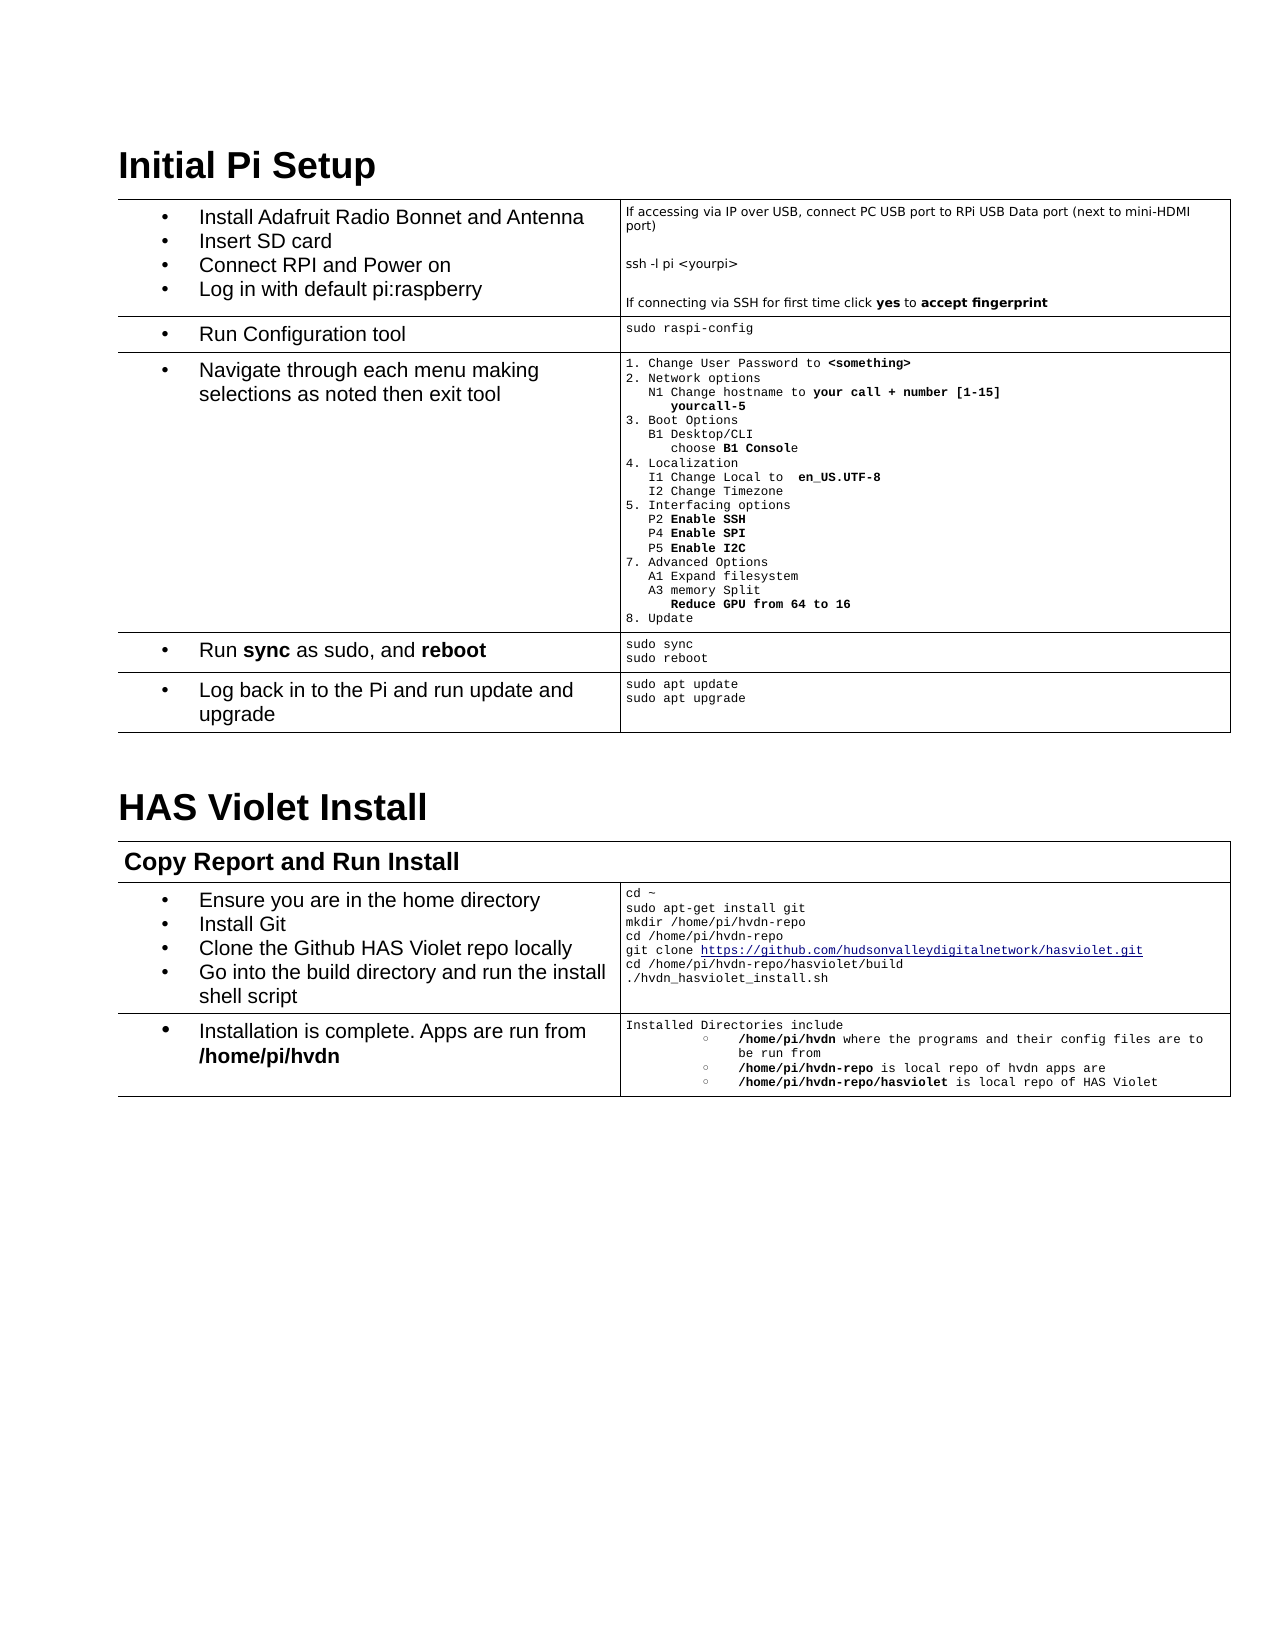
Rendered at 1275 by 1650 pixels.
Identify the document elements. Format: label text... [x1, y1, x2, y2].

table_cell Installation is complete. Apps are run from /home/pi/hvdn [118, 1014, 620, 1096]
table_cell Ensure you are in the home directory Install Git Clone the Github HAS Violet repo locally Go into the build directory and run the install shell script [118, 883, 620, 1013]
table_cell sudo apt update sudo apt upgrade [621, 673, 1230, 732]
table_cell cd ~ sudo apt-get install git mkdir /home/pi/hvdn-repo cd /home/pi/hvdn-repo git clone https://github.com/hudsonvalleydigitalnetwork/hasviolet.git cd /home/pi/hvdn-repo/hasviolet/build ./hvdn_hasviolet_install.sh [621, 883, 1230, 1013]
subtitle HAS Violet Install [118, 786, 1157, 829]
table_cell Run sync as sudo, and reboot [118, 633, 620, 672]
table_header Copy Report and Run Install [118, 842, 1230, 882]
table_header Install Adafruit Radio Bonnet and Antenna Insert SD card Connect RPI and Power on Log in with default pi:raspberry [118, 200, 620, 316]
table_cell Installed Directories include /home/pi/hvdn where the programs and their config files are to be run from /home/pi/hvdn-repo is local repo of hvdn apps are /home/pi/hvdn-repo/hasviolet is local repo of HAS Violet [621, 1014, 1230, 1096]
table_cell Run Configuration tool [118, 317, 620, 352]
table_cell Log back in to the Pi and run update and upgrade [118, 673, 620, 732]
table_cell sudo raspi-config [621, 317, 1230, 352]
table_cell Navigate through each menu making selections as noted then exit tool [118, 353, 620, 632]
table_cell sudo sync sudo reboot [621, 633, 1230, 672]
subtitle Initial Pi Setup [118, 143, 1157, 186]
table_cell 1. Change User Password to <something> 2. Network options N1 Change hostname to your call + number [1-15] yourcall-5 3. Boot Options B1 Desktop/CLI choose B1 Console 4. Localization I1 Change Local to en_US.UTF-8 I2 Change Timezone 5. Interfacing options P2 Enable SSH P4 Enable SPI P5 Enable I2C 7. Advanced Options A1 Expand filesystem A3 memory Split Reduce GPU from 64 to 16 8. Update [621, 353, 1230, 632]
table_header If accessing via IP over USB, connect PC USB port to RPi USB Data port (next to mini-HDMI port) ssh -l pi <yourpi> If connecting via SSH for first time click yes to accept fingerprint [621, 200, 1230, 316]
